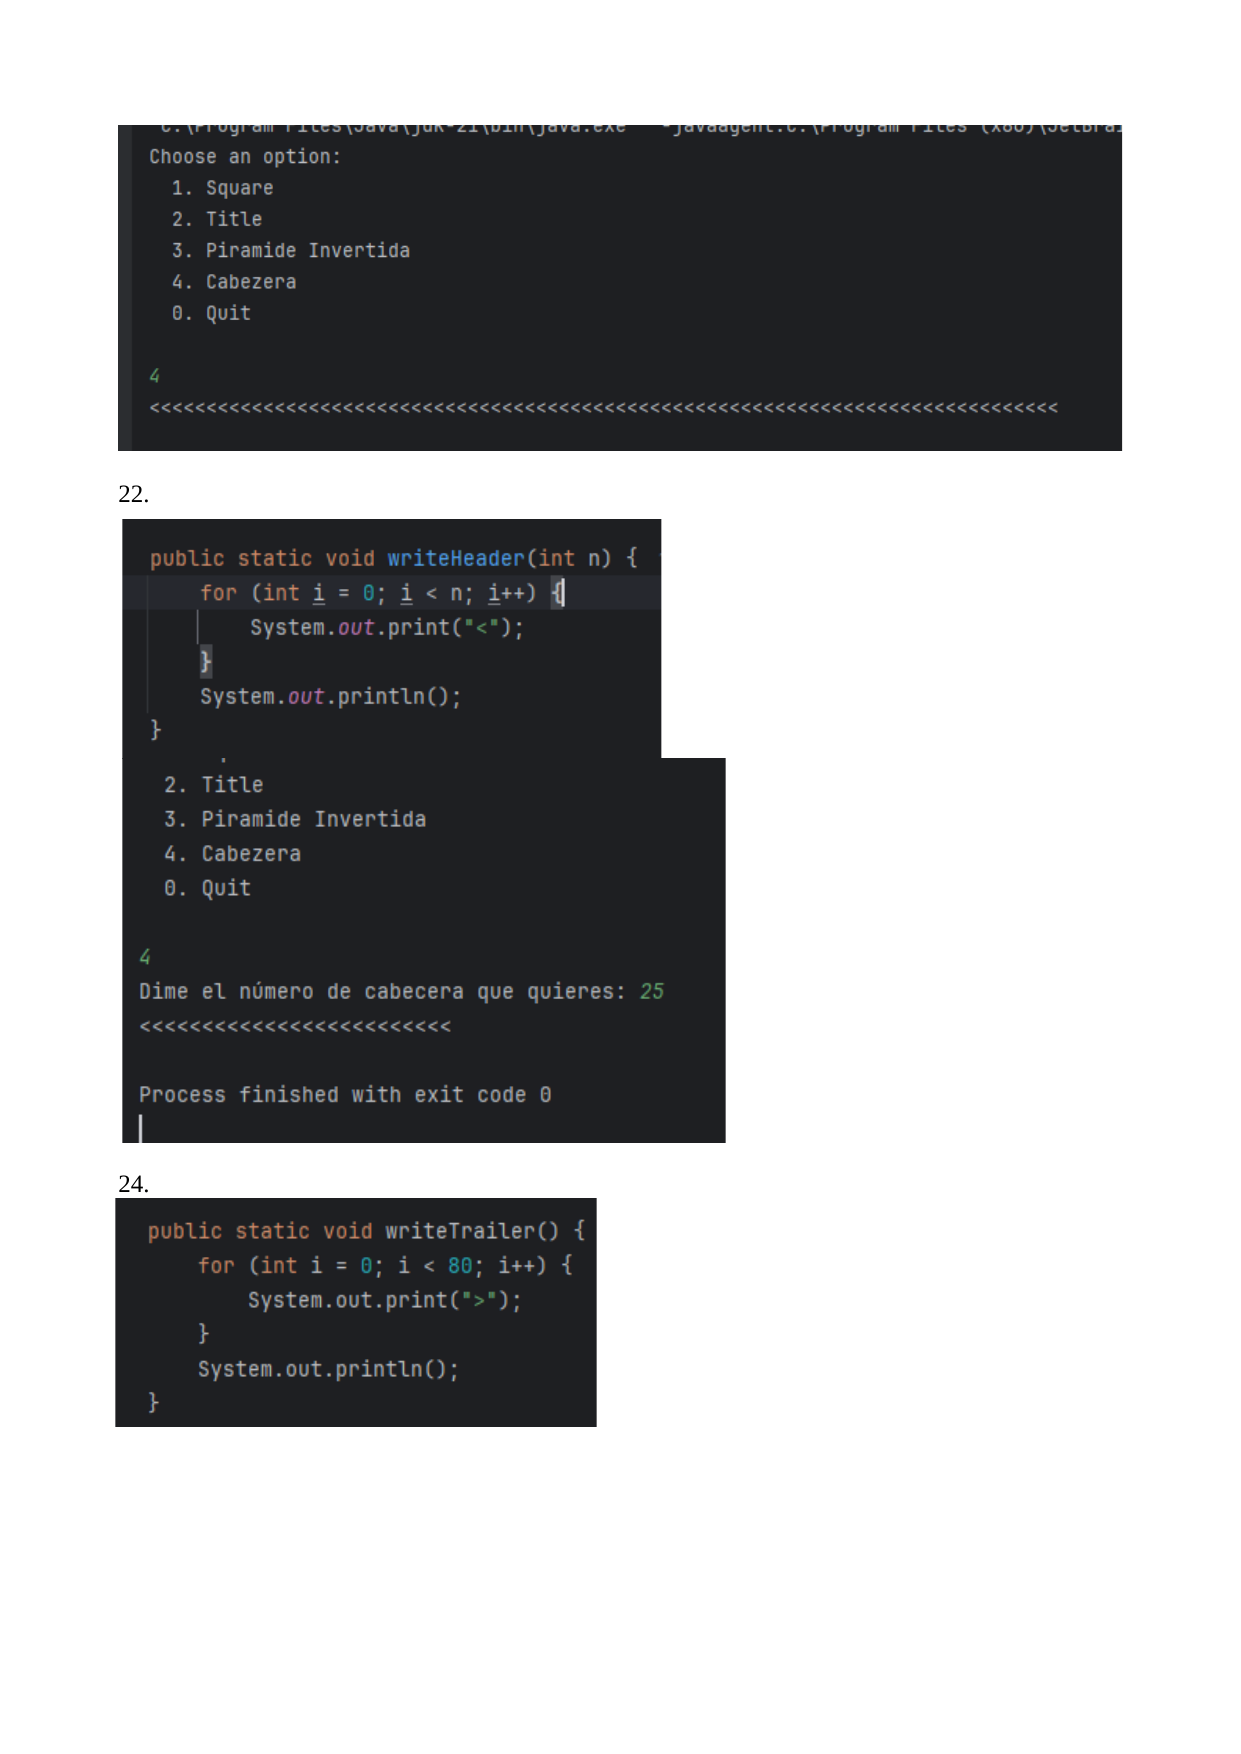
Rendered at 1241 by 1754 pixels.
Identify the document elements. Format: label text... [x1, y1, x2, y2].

picture [122, 519, 726, 1143]
picture [118, 125, 1123, 451]
text 24. [118, 1169, 1122, 1198]
picture [115, 1198, 597, 1427]
text 22. [118, 479, 1122, 508]
